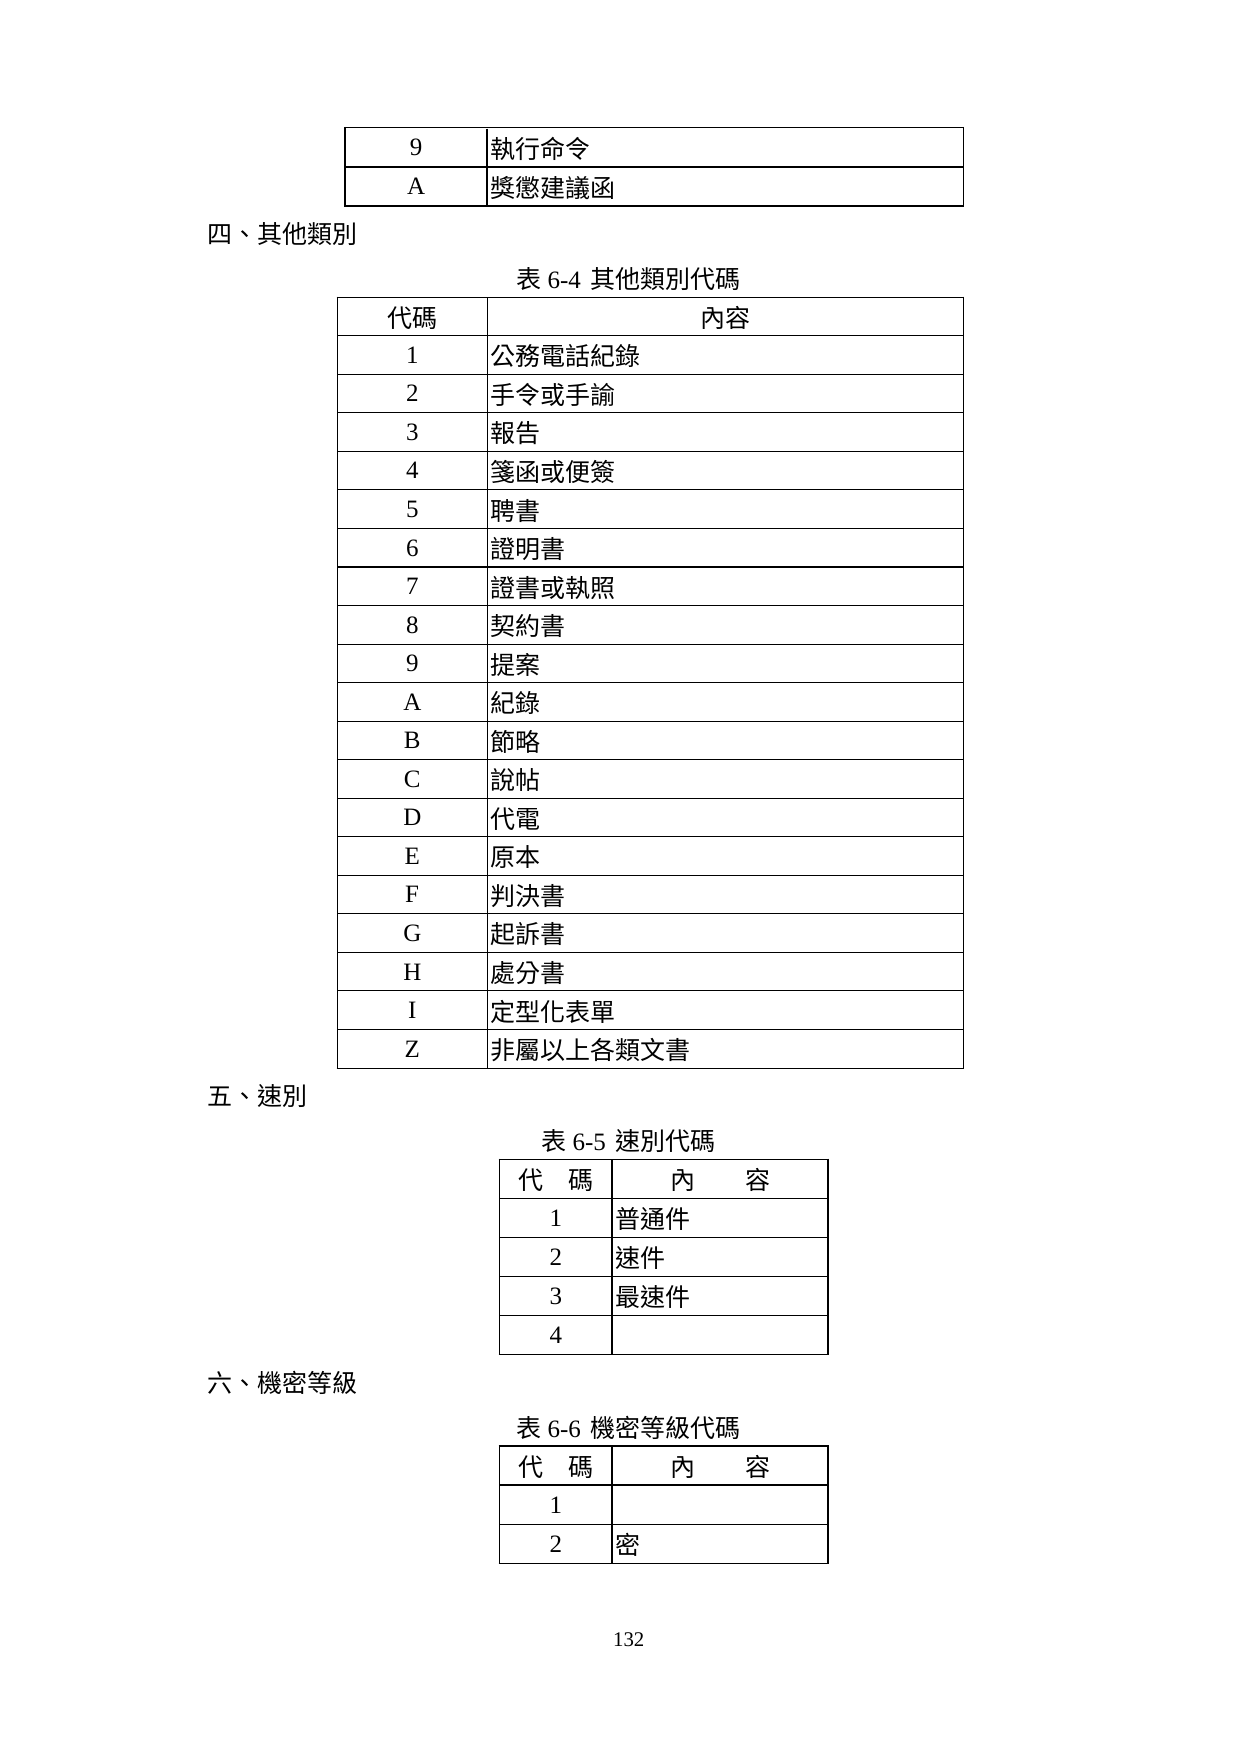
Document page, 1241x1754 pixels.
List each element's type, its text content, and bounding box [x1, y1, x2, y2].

table_cell B [338, 722, 487, 759]
list 機密等級代碼 [162, 1408, 1094, 1445]
table_header 代 碼 [500, 1447, 611, 1484]
table_cell 非屬以上各類文書 [488, 1030, 963, 1067]
table_cell G [338, 914, 487, 952]
table_cell [613, 1316, 827, 1354]
table_cell 聘書 [488, 490, 963, 528]
table_cell 紀錄 [488, 683, 963, 721]
table_cell 原本 [488, 837, 963, 875]
table_cell 手令或手諭 [488, 375, 963, 412]
table_cell F [338, 876, 487, 913]
list 速別代碼 [162, 1121, 1094, 1158]
table_cell A [346, 168, 486, 205]
table_cell 6 [338, 529, 487, 566]
table_cell 速件 [613, 1238, 827, 1276]
table_cell 處分書 [488, 953, 963, 990]
list 其他類別代碼 [162, 259, 1094, 297]
table_cell 獎懲建議函 [488, 168, 963, 205]
table_cell E [338, 837, 487, 875]
table_cell 執行命令 [488, 128, 963, 166]
table_cell 代電 [488, 799, 963, 836]
table_header 內容 [488, 298, 963, 335]
table_cell 公務電話紀錄 [488, 336, 963, 374]
table_cell 契約書 [488, 606, 963, 643]
table_cell 8 [338, 606, 487, 643]
table_cell I [338, 991, 487, 1029]
table_cell 9 [338, 645, 487, 682]
table_header 代碼 [338, 298, 487, 335]
table_cell 報告 [488, 413, 963, 451]
table_cell 說帖 [488, 760, 963, 798]
table_cell 判決書 [488, 876, 963, 913]
table_cell 5 [338, 490, 487, 528]
table_cell 2 [338, 375, 487, 412]
table_cell 2 [500, 1238, 611, 1276]
table_cell C [338, 760, 487, 798]
table_cell 節略 [488, 722, 963, 759]
table_cell 1 [338, 336, 487, 374]
table_cell 證書或執照 [488, 568, 963, 605]
table_cell 起訴書 [488, 914, 963, 952]
table_cell A [338, 683, 487, 721]
table_cell 證明書 [488, 529, 963, 566]
table_cell 4 [338, 452, 487, 489]
table_cell 普通件 [613, 1199, 827, 1237]
table_cell 提案 [488, 645, 963, 682]
table_header 代 碼 [500, 1160, 611, 1197]
table_cell 箋函或便簽 [488, 452, 963, 489]
subtitle 機密等級 [207, 1363, 1094, 1400]
table_cell 7 [338, 568, 487, 605]
table_cell 9 [346, 128, 487, 166]
table_cell 3 [338, 413, 487, 451]
table_cell Z [338, 1030, 487, 1067]
table_cell [613, 1486, 827, 1523]
table_cell 2 [500, 1525, 611, 1562]
table_header 內 容 [613, 1160, 827, 1197]
table_cell 1 [500, 1199, 611, 1237]
table_cell 4 [500, 1316, 611, 1354]
table_cell 3 [500, 1277, 611, 1315]
table_cell H [338, 953, 487, 990]
subtitle 其他類別 [207, 214, 1094, 252]
table_cell 最速件 [613, 1277, 827, 1315]
table_cell 定型化表單 [488, 991, 963, 1029]
subtitle 速別 [207, 1076, 1094, 1113]
table_cell D [338, 799, 487, 836]
table_cell 1 [500, 1486, 611, 1523]
table_cell 密 [613, 1525, 827, 1562]
table_header 內 容 [613, 1447, 827, 1484]
